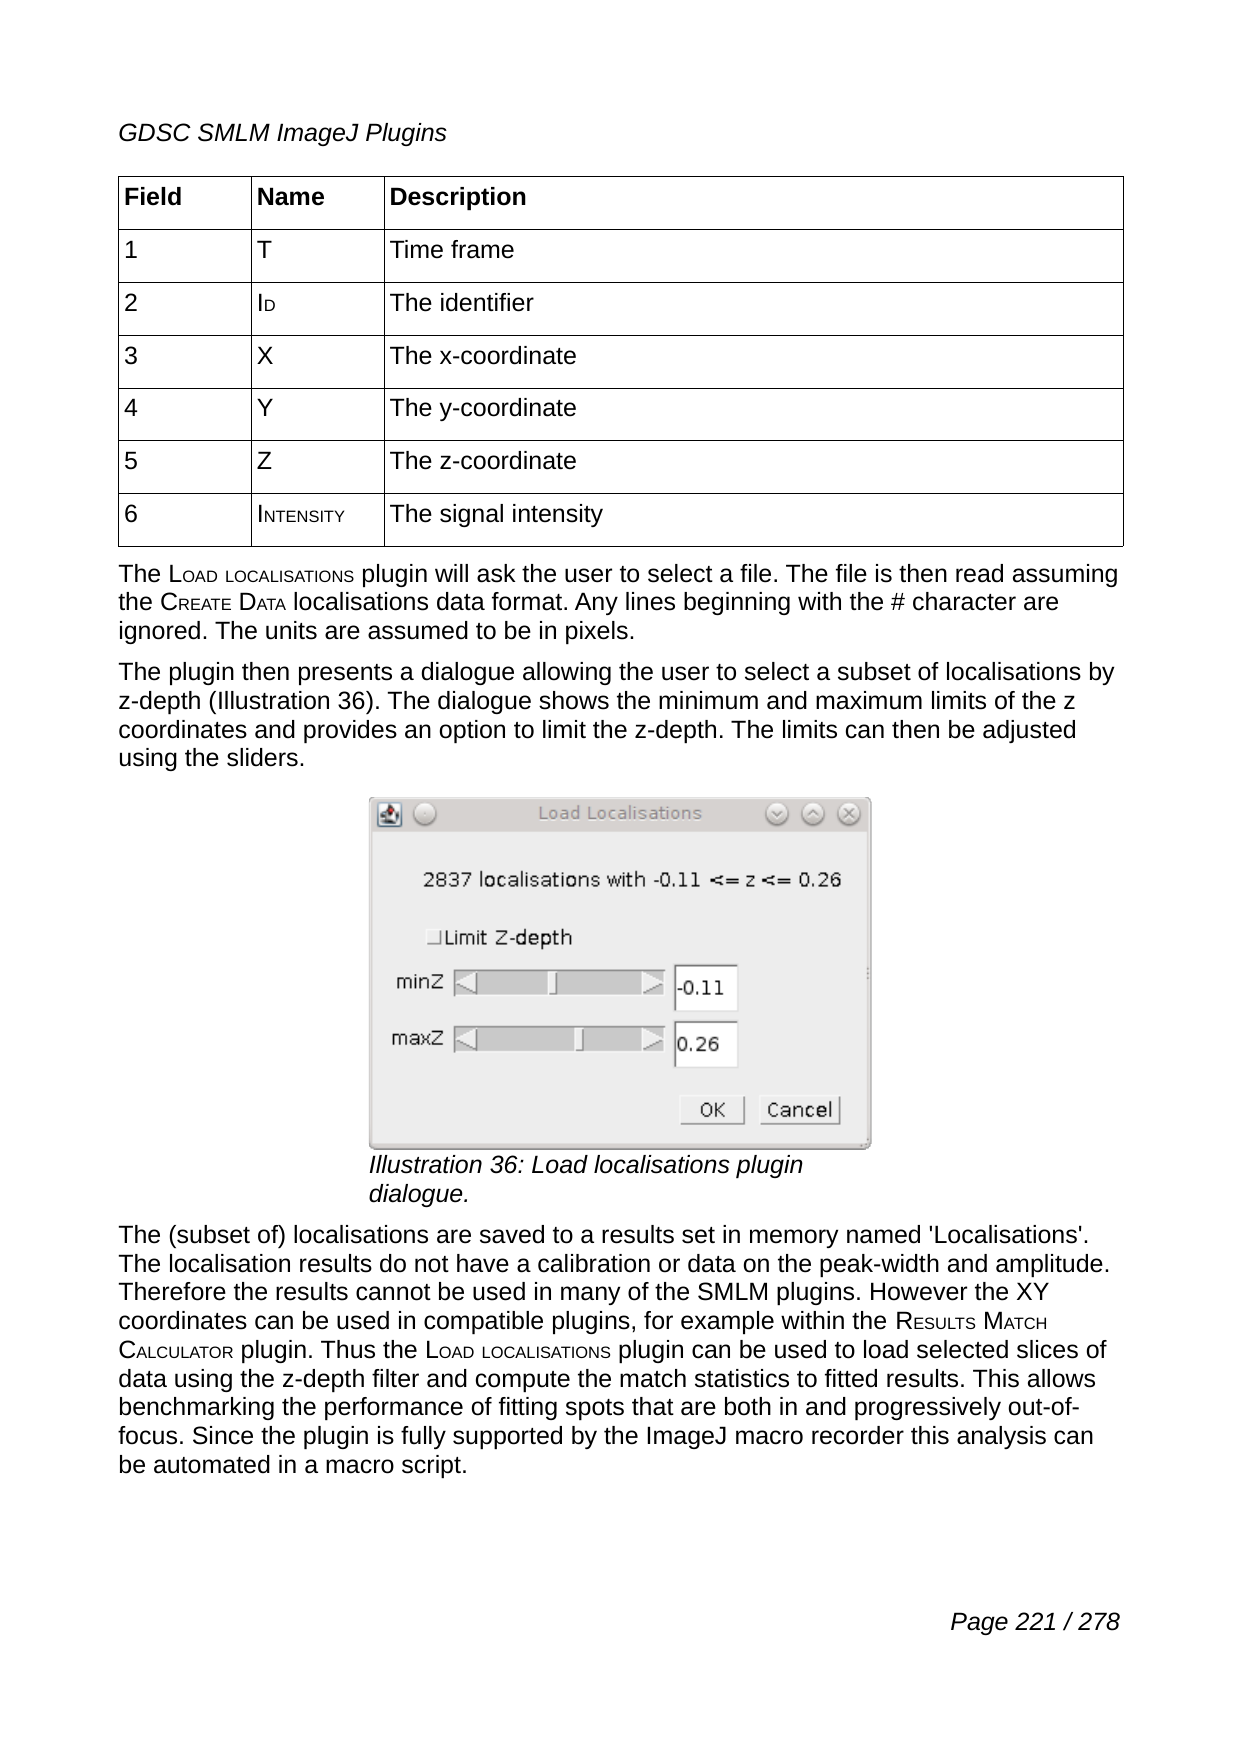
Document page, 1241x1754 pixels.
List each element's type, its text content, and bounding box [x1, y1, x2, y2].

text The Load localisations plugin will ask the user to select a file. The file is then read assuming the Create Data localisations data format. Any lines beginning with the # character are ignored. The units are assumed to be in pixels. [118, 558, 1122, 645]
table_cell Y [252, 389, 384, 440]
table_header Name [252, 177, 384, 229]
table_cell Z [252, 441, 384, 493]
table_cell X [252, 336, 384, 388]
table_cell The z-coordinate [385, 441, 1123, 493]
table_cell 2 [119, 283, 251, 335]
picture [368, 797, 872, 1150]
table_cell Intensity [252, 494, 384, 546]
table_cell The identifier [385, 283, 1123, 335]
table_cell The x-coordinate [385, 336, 1123, 388]
text Illustration 36: Load localisations plugin dialogue. [369, 1150, 872, 1207]
text The plugin then presents a dialogue allowing the user to select a subset of localisations by z-depth (Illustration 36). The dialogue shows the minimum and maximum limits of the z coordinates and provides an option to limit the z-depth. The limits can then be adjusted using the sliders. [118, 657, 1122, 772]
table_cell The signal intensity [385, 494, 1123, 546]
table_cell The y-coordinate [385, 389, 1123, 440]
table_header Description [385, 177, 1123, 229]
table_cell T [252, 230, 384, 282]
table_cell 4 [119, 389, 251, 440]
text The (subset of) localisations are saved to a results set in memory named 'Localisations'. The localisation results do not have a calibration or data on the peak-width and amplitude. Therefore the results cannot be used in many of the SMLM plugins. However the XY coordinates can be used in compatible plugins, for example within the Results Match Calculator plugin. Thus the Load localisations plugin can be used to load selected slices of data using the z-depth filter and compute the match statistics to fitted results. This allows benchmarking the performance of fitting spots that are both in and progressively out-of-focus. Since the plugin is fully supported by the ImageJ macro recorder this analysis can be automated in a macro script. [118, 1220, 1122, 1479]
table_cell 1 [119, 230, 251, 282]
table_cell 6 [119, 494, 251, 546]
table_cell Time frame [385, 230, 1123, 282]
table_cell Id [252, 283, 384, 335]
table_cell 5 [119, 441, 251, 493]
table_cell 3 [119, 336, 251, 388]
table_header Field [119, 177, 251, 229]
